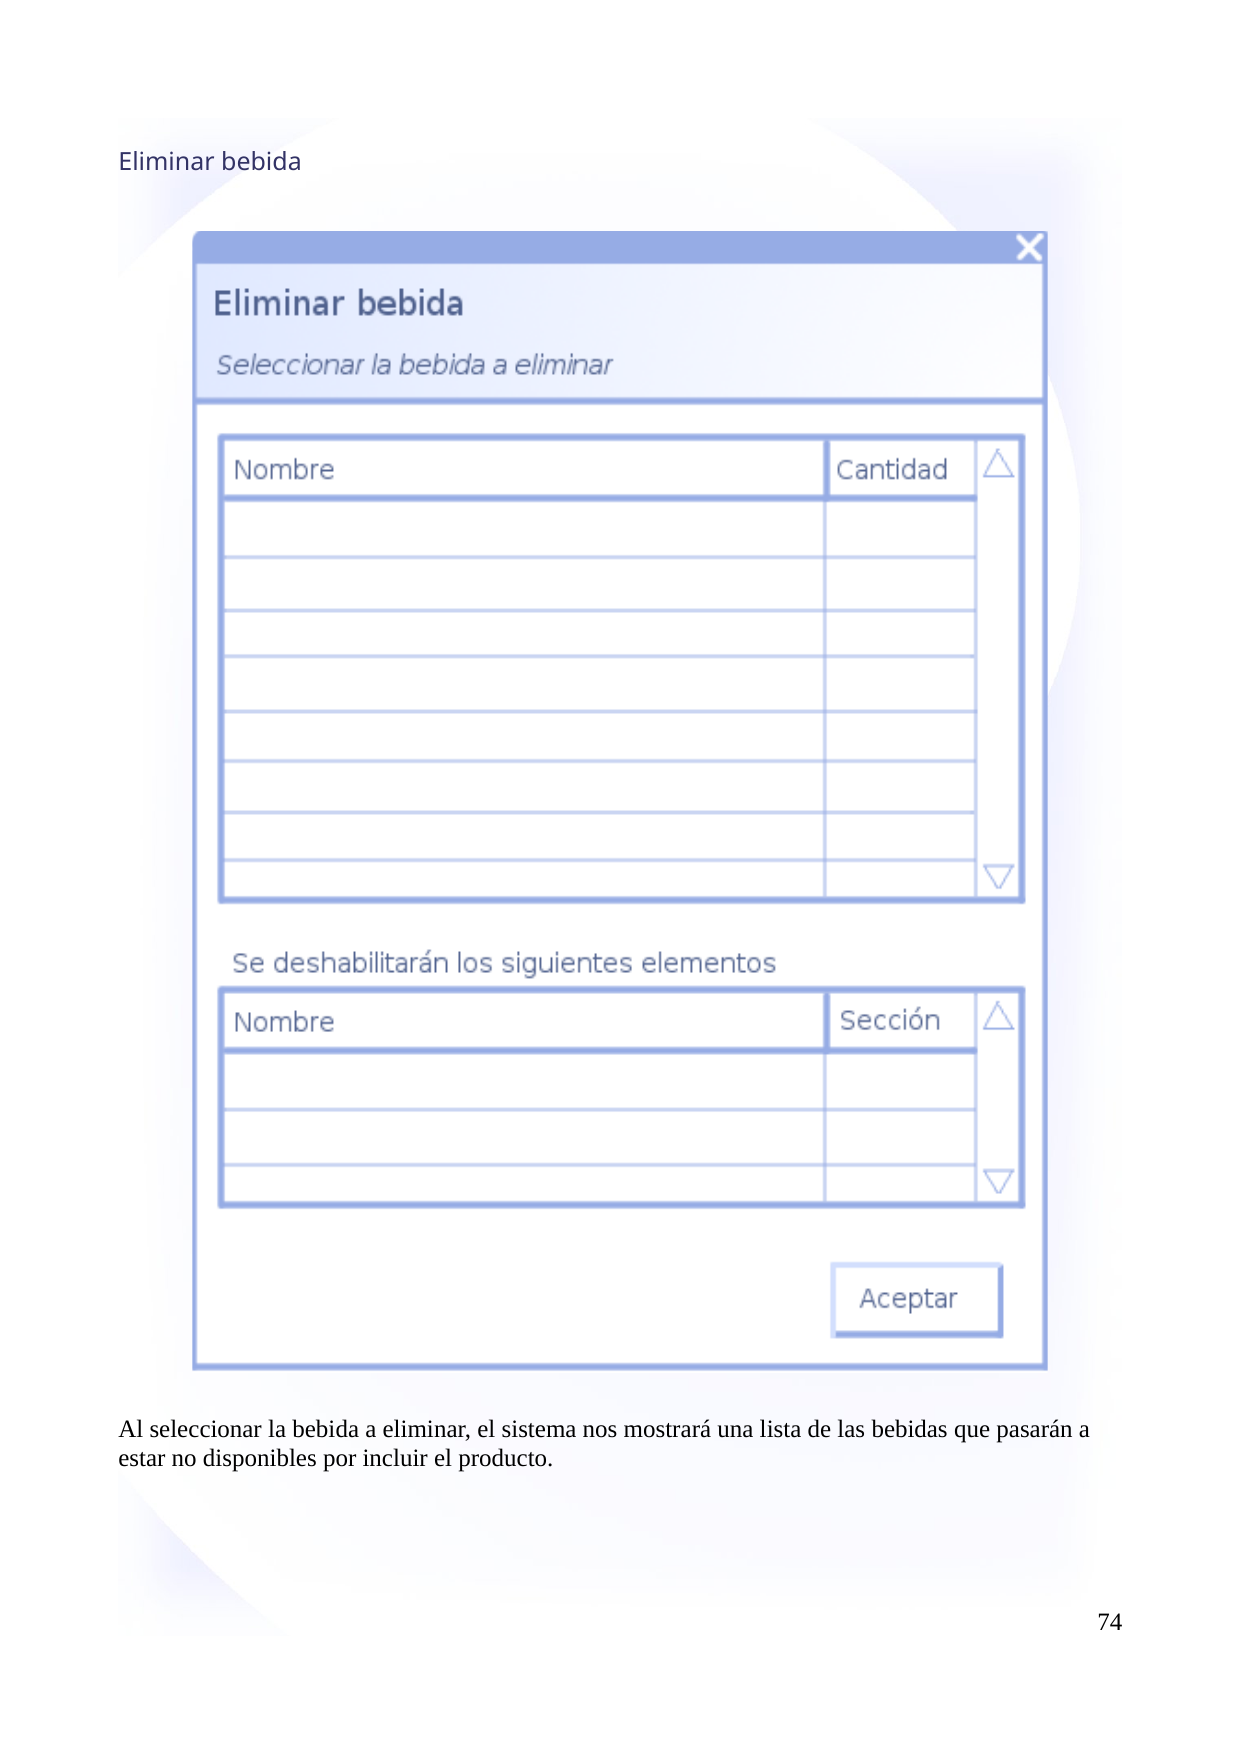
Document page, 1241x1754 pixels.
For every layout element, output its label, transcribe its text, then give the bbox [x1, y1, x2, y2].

subtitle Eliminar bebida [118, 143, 1122, 177]
text Al seleccionar la bebida a eliminar, el sistema nos mostrará una lista de las bebidas que pasarán a estar no disponibles por incluir el producto. [118, 1414, 1122, 1472]
picture [118, 118, 1122, 143]
picture [118, 1472, 1122, 1636]
picture [118, 177, 1122, 1414]
